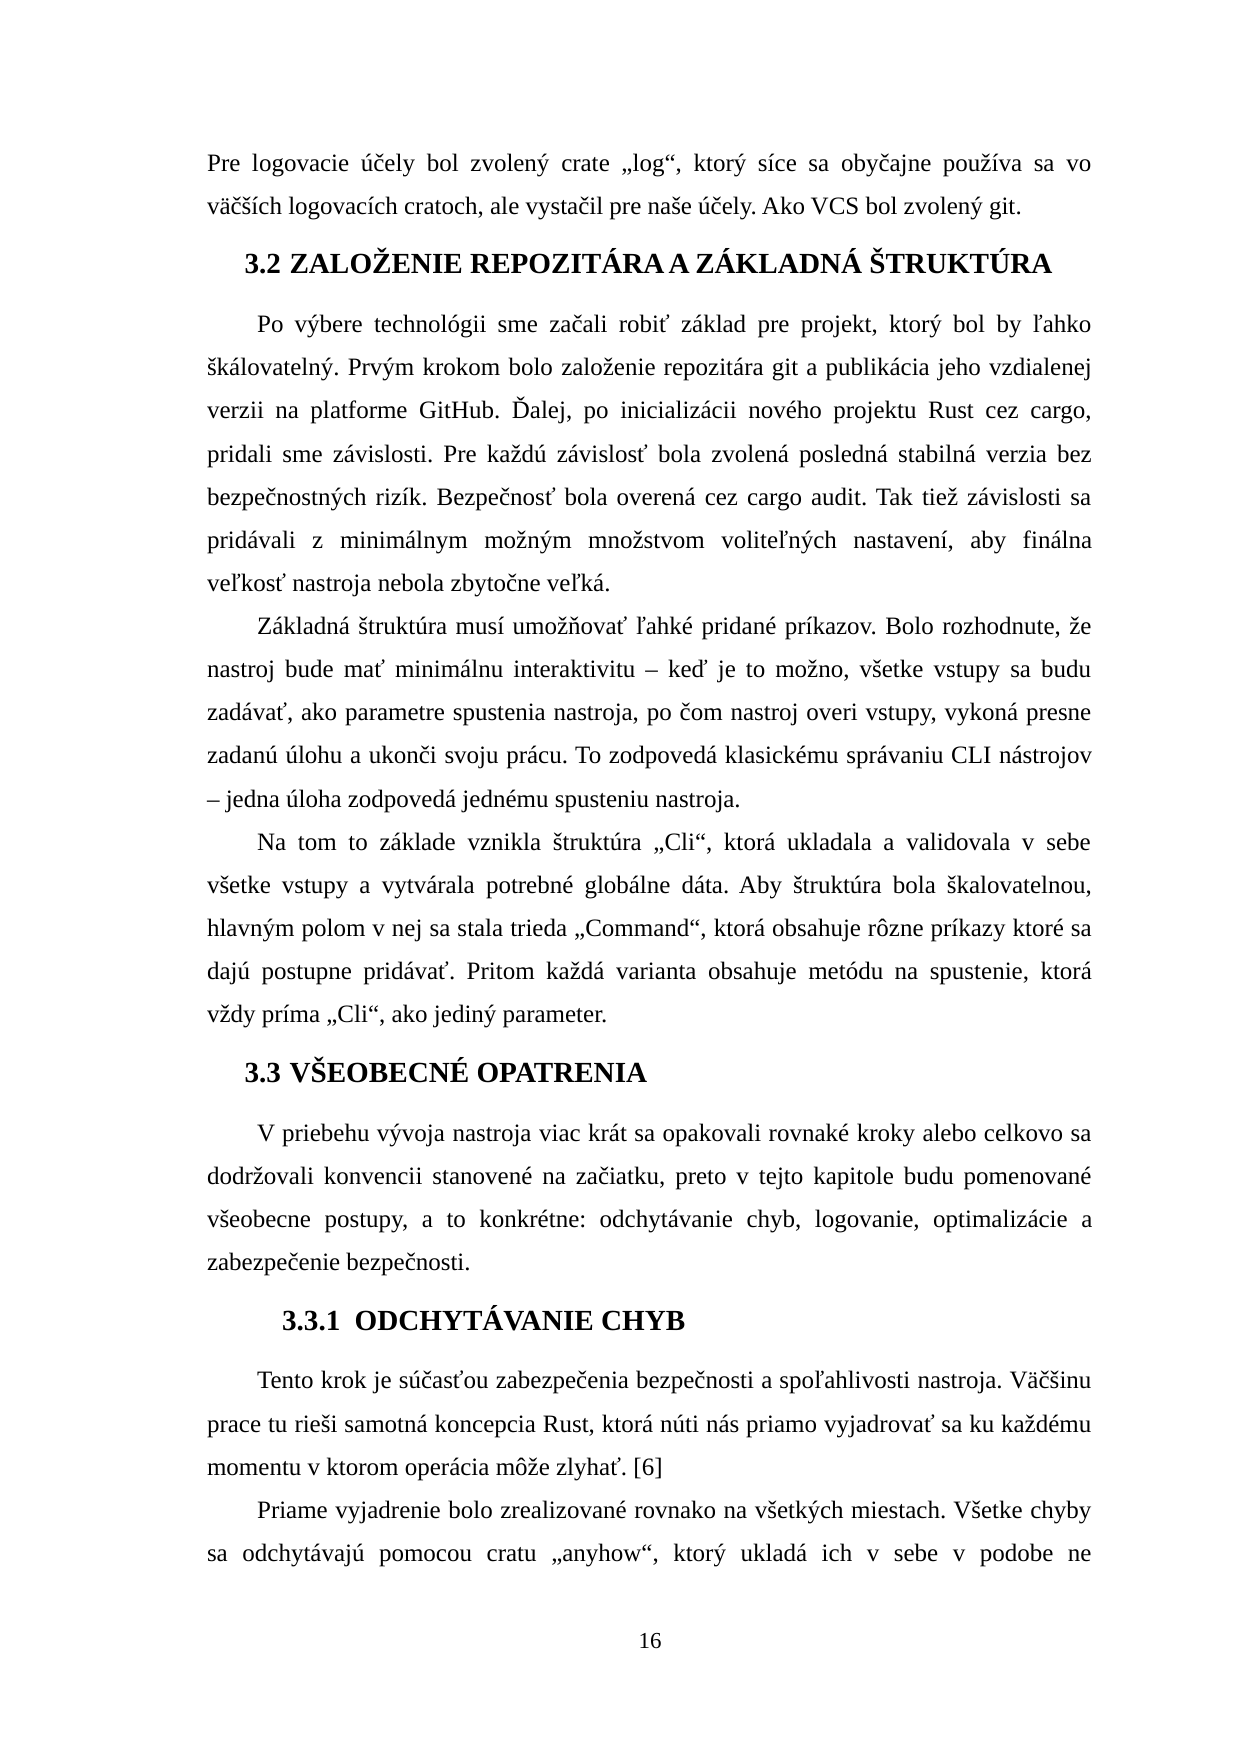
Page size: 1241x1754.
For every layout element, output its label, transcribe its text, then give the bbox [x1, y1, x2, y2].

text V priebehu vývoja nastroja viac krát sa opakovali rovnaké kroky alebo celkovo sa dodržovali konvencii stanovené na začiatku, preto v tejto kapitole budu pomenované všeobecne postupy, a to konkrétne: odchytávanie chyb, logovanie, optimalizácie a zabezpečenie bezpečnosti. [207, 1118, 1092, 1276]
subtitle Založenie repozitára a základná štruktúra [244, 246, 1092, 280]
text Tento krok je súčasťou zabezpečenia bezpečnosti a spoľahlivosti nastroja. Väčšinu prace tu rieši samotná koncepcia Rust, ktorá núti nás priamo vyjadrovať sa ku každému momentu v ktorom operácia môže zlyhať. [6] [207, 1366, 1092, 1481]
text Na tom to základe vznikla štruktúra „Cli“, ktorá ukladala a validovala v sebe všetke vstupy a vytvárala potrebné globálne dáta. Aby štruktúra bola škalovatelnou, hlavným polom v nej sa stala trieda „Command“, ktorá obsahuje rôzne príkazy ktoré sa dajú postupne pridávať. Pritom každá varianta obsahuje metódu na spustenie, ktorá vždy príma „Cli“, ako jediný parameter. [207, 827, 1092, 1028]
text Základná štruktúra musí umožňovať ľahké pridané príkazov. Bolo rozhodnute, že nastroj bude mať minimálnu interaktivitu – keď je to možno, všetke vstupy sa budu zadávať, ako parametre spustenia nastroja, po čom nastroj overi vstupy, vykoná presne zadanú úlohu a ukonči svoju prácu. To zodpovedá klasickému správaniu CLI nástrojov – jedna úloha zodpovedá jednému spusteniu nastroja. [207, 611, 1092, 812]
subtitle Odchytávanie chyb [282, 1303, 1092, 1336]
text Priame vyjadrenie bolo zrealizované rovnako na všetkých miestach. Všetke chyby sa odchytávajú pomocou cratu „anyhow“, ktorý ukladá ich v sebe v podobe ne [207, 1495, 1092, 1567]
text Po výbere technológii sme začali robiť základ pre projekt, ktorý bol by ľahko škálovatelný. Prvým krokom bolo založenie repozitára git a publikácia jeho vzdialenej verzii na platforme GitHub. Ďalej, po inicializácii nového projektu Rust cez cargo, pridali sme závislosti. Pre každú závislosť bola zvolená posledná stabilná verzia bez bezpečnostných rizík. Bezpečnosť bola overená cez cargo audit. Tak tiež závislosti sa pridávali z minimálnym možným množstvom voliteľných nastavení, aby finálna veľkosť nastroja nebola zbytočne veľká. [207, 309, 1092, 597]
subtitle Všeobecné opatrenia [244, 1055, 1092, 1088]
text Pre logovacie účely bol zvolený crate „log“, ktorý síce sa obyčajne používa sa vo väčších logovacích cratoch, ale vystačil pre naše účely. Ako VCS bol zvolený git. [207, 148, 1092, 219]
